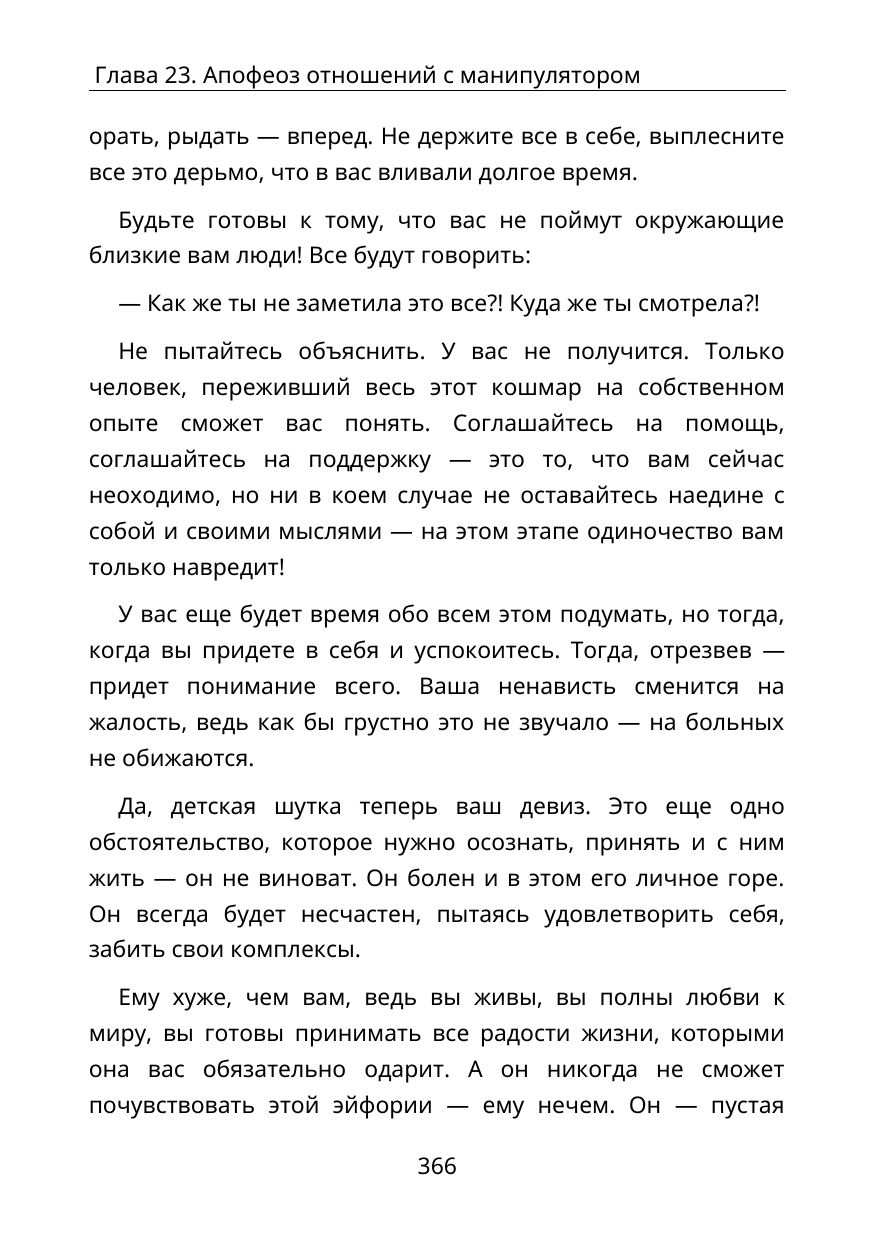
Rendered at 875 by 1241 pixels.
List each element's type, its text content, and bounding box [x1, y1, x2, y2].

text Не пытайтесь объяснить. У вас не получится. Только человек, переживший весь этот кошмар на собственном опыте сможет вас понять. Соглашайтесь на помощь, соглашайтесь на поддержку — это то, что вам сейчас неоходимо, но ни в коем случае не оставайтесь наедине с собой и своими мыслями — на этом этапе одиночество вам только навредит! [88, 335, 786, 582]
text Ему хуже, чем вам, ведь вы живы, вы полны любви к миру, вы готовы принимать все радости жизни, которыми она вас обязательно одарит. А он никогда не сможет почувствовать этой эйфории — ему нечем. Он — пустая [88, 981, 786, 1120]
text — Как же ты не заметила это все?! Куда же ты смотрела?! [88, 287, 786, 318]
text орать, рыдать — вперед. Не держите все в себе, выплесните все это дерьмо, что в вас вливали долгое время. [88, 120, 786, 187]
text У вас еще будет время обо всем этом подумать, но тогда, когда вы придете в себя и успокоитесь. Тогда, отрезвев — придет понимание всего. Ваша ненависть сменится на жалость, ведь как бы грустно это не звучало — на больных не обижаются. [88, 598, 786, 773]
text Да, детская шутка теперь ваш девиз. Это еще одно обстоятельство, которое нужно осознать, принять и с ним жить — он не виноват. Он болен и в этом его личное горе. Он всегда будет несчастен, пытаясь удовлетворить себя, забить свои комплексы. [88, 790, 786, 965]
text Будьте готовы к тому, что вас не поймут окружающие близкие вам люди! Все будут говорить: [88, 203, 786, 271]
